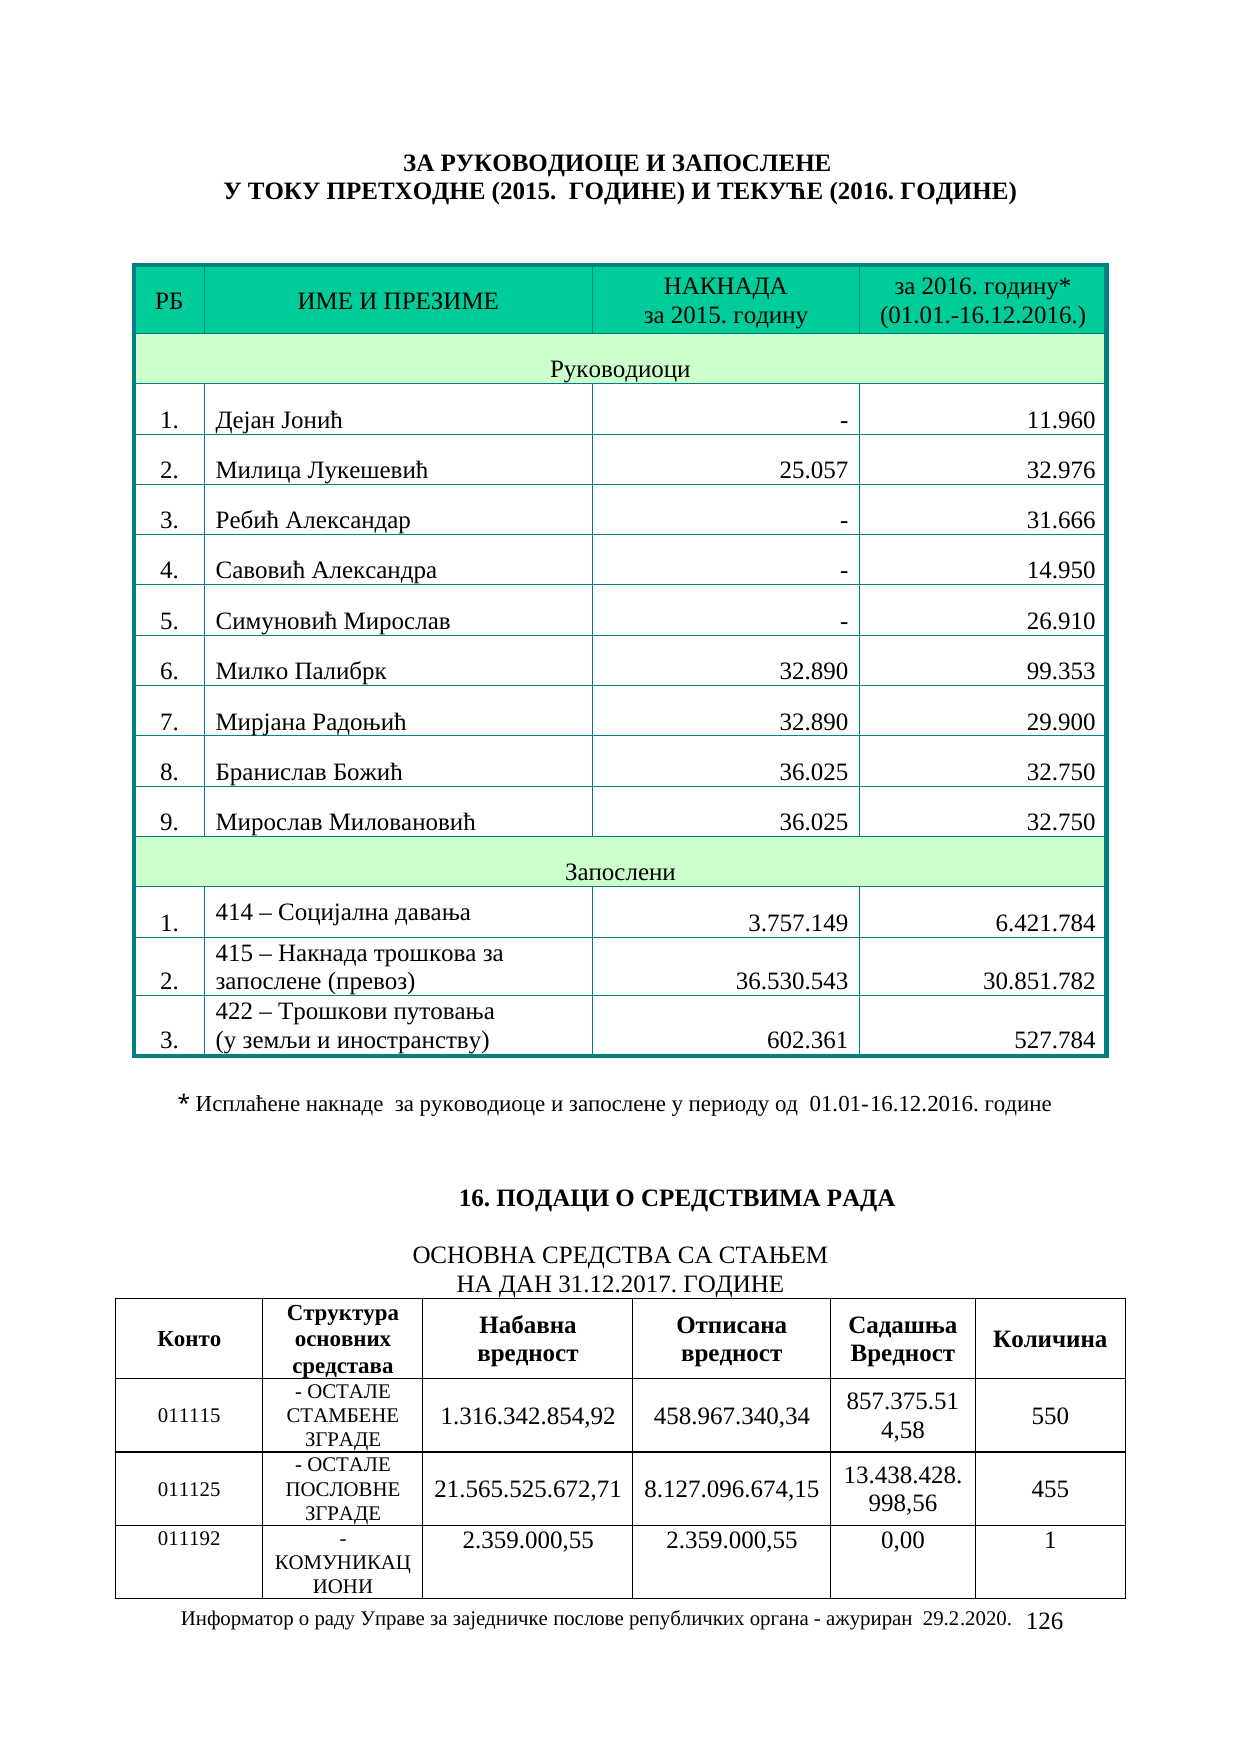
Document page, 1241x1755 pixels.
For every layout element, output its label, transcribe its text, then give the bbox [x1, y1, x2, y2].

table_header ИМЕ И ПРЕЗИМЕ [205, 267, 592, 333]
table_cell 0,00 [831, 1526, 975, 1598]
table_header Садашња Вредност [831, 1299, 975, 1378]
text ЗА РУКОВОДИОЦЕ И ЗАПОСЛЕНЕ [177, 148, 1063, 176]
table_cell 32.976 [860, 435, 1104, 484]
table_cell 857.375.514,58 [831, 1379, 975, 1451]
table_cell - КОМУНИКАЦИОНИ [263, 1526, 422, 1598]
table_cell 422 – Трошкови путовања (у земљи и иностранству) [205, 996, 592, 1054]
table_header Структура основних средстава [263, 1299, 422, 1378]
table_cell 14.950 [860, 535, 1104, 584]
table_cell 550 [976, 1379, 1125, 1451]
table_cell 8. [136, 736, 204, 786]
table_cell 3.757.149 [593, 887, 859, 937]
table_cell 2.359.000,55 [633, 1526, 830, 1598]
table_cell 1. [136, 384, 204, 433]
table_cell 602.361 [593, 996, 859, 1054]
table_cell 30.851.782 [860, 938, 1104, 995]
table_cell - [593, 535, 859, 584]
table_cell 458.967.340,34 [633, 1379, 830, 1451]
table_cell 414 – Социјална давања [205, 887, 592, 937]
table_cell 2. [136, 938, 204, 995]
table_header Набавна вредност [423, 1299, 632, 1378]
table_cell - [593, 485, 859, 534]
table_cell 011125 [116, 1453, 262, 1524]
table_cell 29.900 [860, 686, 1104, 735]
table_cell 011115 [116, 1379, 262, 1451]
table_cell 455 [976, 1453, 1125, 1524]
table_cell 527.784 [860, 996, 1104, 1054]
table_cell 6.421.784 [860, 887, 1104, 937]
table_cell 4. [136, 535, 204, 584]
table_cell Ребић Александар [205, 485, 592, 534]
table_cell Мирослав Миловановић [205, 787, 592, 836]
table_cell - [593, 384, 859, 433]
table_cell 1. [136, 887, 204, 937]
table_header Конто [116, 1299, 262, 1378]
table_cell 7. [136, 686, 204, 735]
table_cell Бранислав Божић [205, 736, 592, 786]
table_cell 2. [136, 435, 204, 484]
table_cell 2.359.000,55 [423, 1526, 632, 1598]
table_cell 36.025 [593, 736, 859, 786]
table_cell Мирјана Радоњић [205, 686, 592, 735]
table_cell 31.666 [860, 485, 1104, 534]
table_cell Руководиоци [136, 334, 1104, 383]
table_cell 3. [136, 485, 204, 534]
table_header Отписана вредност [633, 1299, 830, 1378]
table_cell Дејан Јонић [205, 384, 592, 433]
text * Исплаћене накнаде за руководиоце и запослене у периоду од 01.01-16.12.2016. године [177, 1087, 1063, 1118]
table_cell 36.530.543 [593, 938, 859, 995]
table_cell 32.750 [860, 787, 1104, 836]
table_cell 32.890 [593, 686, 859, 735]
table_cell - [593, 585, 859, 635]
table_cell 99.353 [860, 636, 1104, 685]
table_cell 9. [136, 787, 204, 836]
table_cell 1.316.342.854,92 [423, 1379, 632, 1451]
table_cell 3. [136, 996, 204, 1054]
table_header Количина [976, 1299, 1125, 1378]
text НА ДАН 31.12.2017. ГОДИНЕ [177, 1269, 1063, 1298]
table_header РБ [136, 267, 204, 333]
table_cell 26.910 [860, 585, 1104, 635]
table_cell Милко Палибрк [205, 636, 592, 685]
table_cell 8.127.096.674,15 [633, 1453, 830, 1524]
text У ТОКУ ПРЕТХОДНЕ (2015. ГОДИНЕ) И ТЕКУЋЕ (2016. ГОДИНЕ) [177, 176, 1063, 205]
table_cell 36.025 [593, 787, 859, 836]
table_cell Симуновић Мирослав [205, 585, 592, 635]
text 16. ПОДАЦИ О СРЕДСТВИМА РАДА [177, 1183, 1063, 1212]
table_cell 11.960 [860, 384, 1104, 433]
table_cell 25.057 [593, 435, 859, 484]
table_cell 21.565.525.672,71 [423, 1453, 632, 1524]
table_cell - ОСТАЛЕ ПОСЛОВНЕ ЗГРАДЕ [263, 1453, 422, 1524]
table_cell 415 – Накнада трошкова за запослене (превоз) [205, 938, 592, 995]
text ОСНОВНА СРЕДСТВА СА СТАЊЕМ [177, 1241, 1063, 1269]
table_header за 2016. годину* (01.01.-16.12.2016.) [860, 267, 1104, 333]
table_cell 5. [136, 585, 204, 635]
table_cell 011192 [116, 1526, 262, 1598]
table_cell Запослени [136, 837, 1104, 886]
table_cell 13.438.428.998,56 [831, 1453, 975, 1524]
table_cell - ОСТАЛЕ СТАМБЕНЕ ЗГРАДЕ [263, 1379, 422, 1451]
table_header НАКНАДА за 2015. годину [593, 267, 859, 333]
table_cell 6. [136, 636, 204, 685]
table_cell 1 [976, 1526, 1125, 1598]
table_cell 32.750 [860, 736, 1104, 786]
table_cell Савовић Александра [205, 535, 592, 584]
table_cell 32.890 [593, 636, 859, 685]
table_cell Милица Лукешевић [205, 435, 592, 484]
